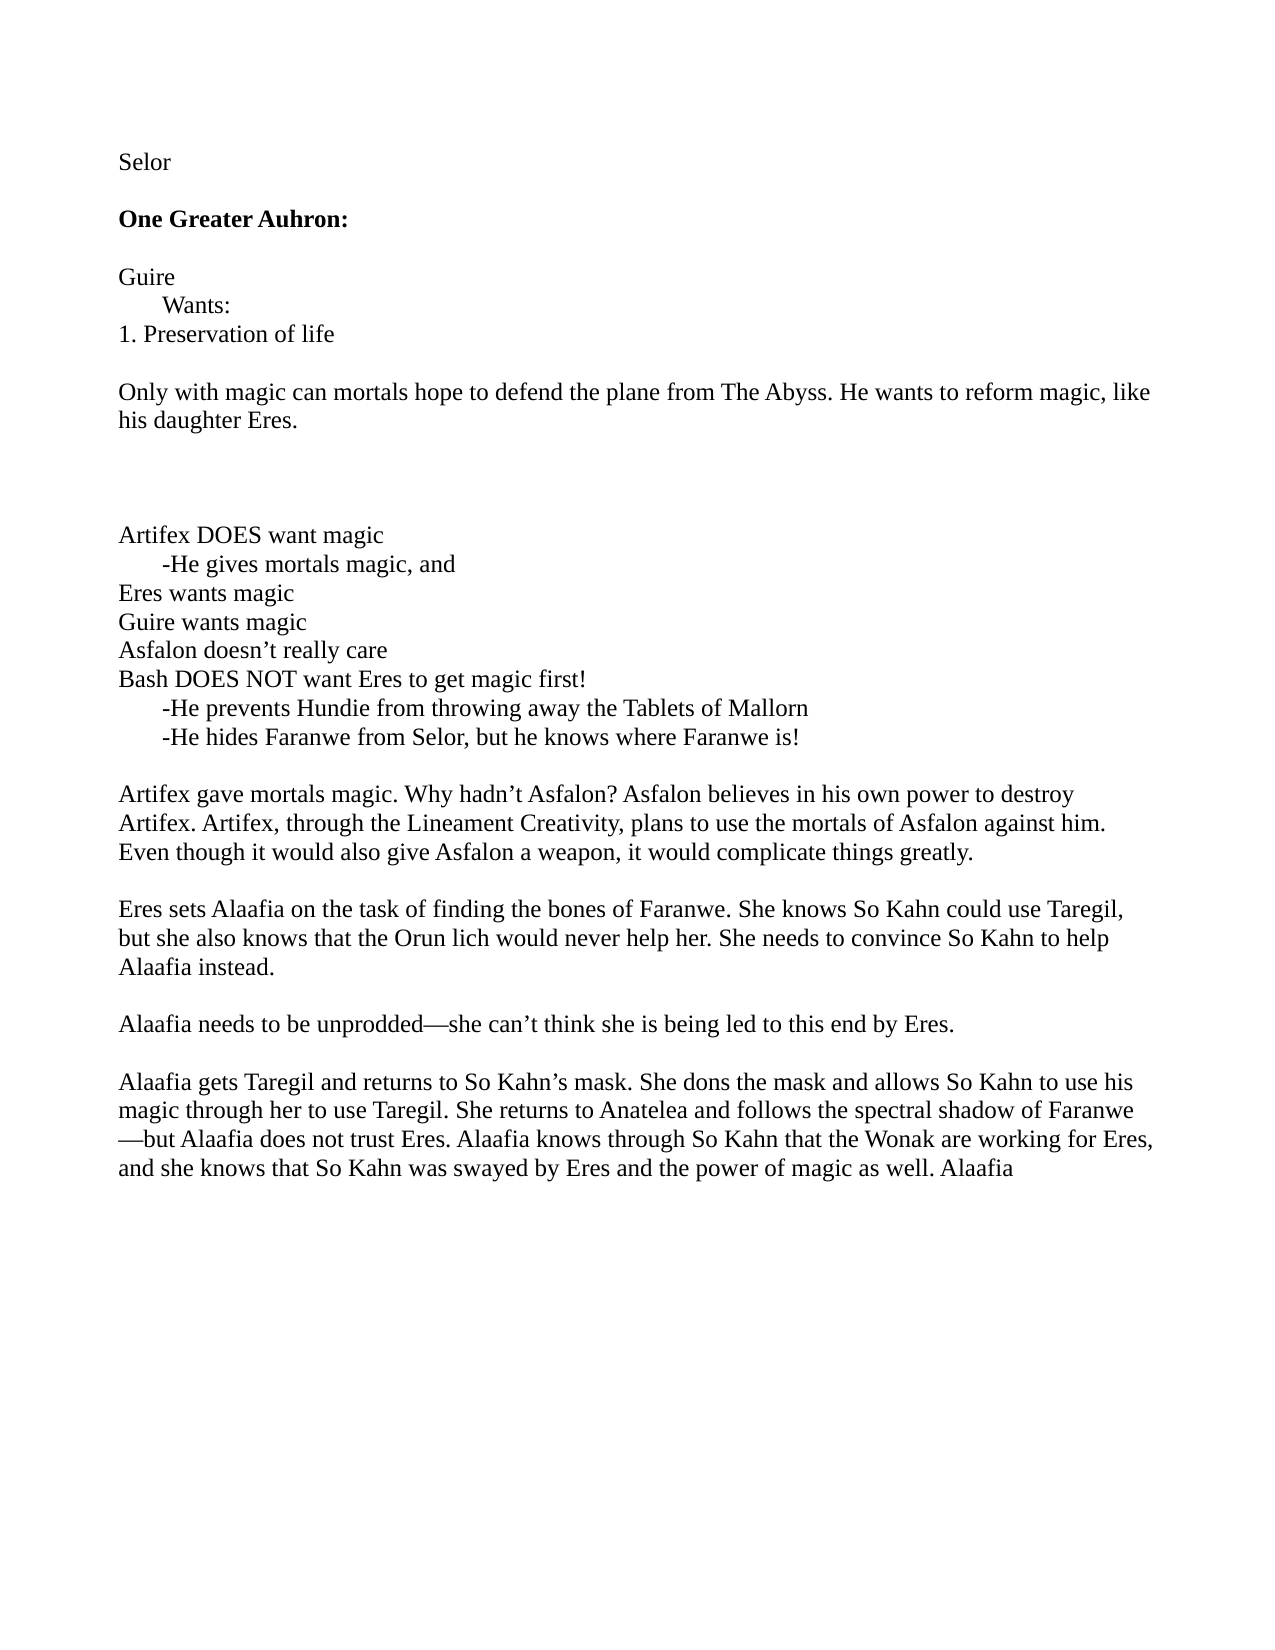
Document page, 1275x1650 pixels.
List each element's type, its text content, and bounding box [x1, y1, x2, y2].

text 1. Preservation of life [118, 319, 1157, 348]
text Bash DOES NOT want Eres to get magic first! [118, 664, 1157, 693]
text Guire wants magic [118, 607, 1157, 636]
text Alaafia needs to be unprodded—she can’t think she is being led to this end by Eres. [118, 1009, 1157, 1038]
text Asfalon doesn’t really care [118, 636, 1157, 664]
text Eres wants magic [118, 578, 1157, 607]
text Wants: [118, 291, 1157, 319]
text Eres sets Alaafia on the task of finding the bones of Faranwe. She knows So Kahn could use Taregil, but she also knows that the Orun lich would never help her. She needs to convince So Kahn to help Alaafia instead. [118, 894, 1157, 981]
text -He hides Faranwe from Selor, but he knows where Faranwe is! [118, 722, 1157, 751]
text Only with magic can mortals hope to defend the plane from The Abyss. He wants to reform magic, like his daughter Eres. [118, 377, 1157, 434]
text -He gives mortals magic, and [118, 549, 1157, 578]
text One Greater Auhron: [118, 204, 1157, 233]
text Artifex DOES want magic [118, 521, 1157, 549]
text Selor [118, 147, 1157, 176]
text Alaafia gets Taregil and returns to So Kahn’s mask. She dons the mask and allows So Kahn to use his magic through her to use Taregil. She returns to Anatelea and follows the spectral shadow of Faranwe—but Alaafia does not trust Eres. Alaafia knows through So Kahn that the Wonak are working for Eres, and she knows that So Kahn was swayed by Eres and the power of magic as well. Alaafia [118, 1067, 1157, 1182]
text Guire [118, 262, 1157, 291]
text -He prevents Hundie from throwing away the Tablets of Mallorn [118, 693, 1157, 722]
text Artifex gave mortals magic. Why hadn’t Asfalon? Asfalon believes in his own power to destroy Artifex. Artifex, through the Lineament Creativity, plans to use the mortals of Asfalon against him. Even though it would also give Asfalon a weapon, it would complicate things greatly. [118, 779, 1157, 866]
